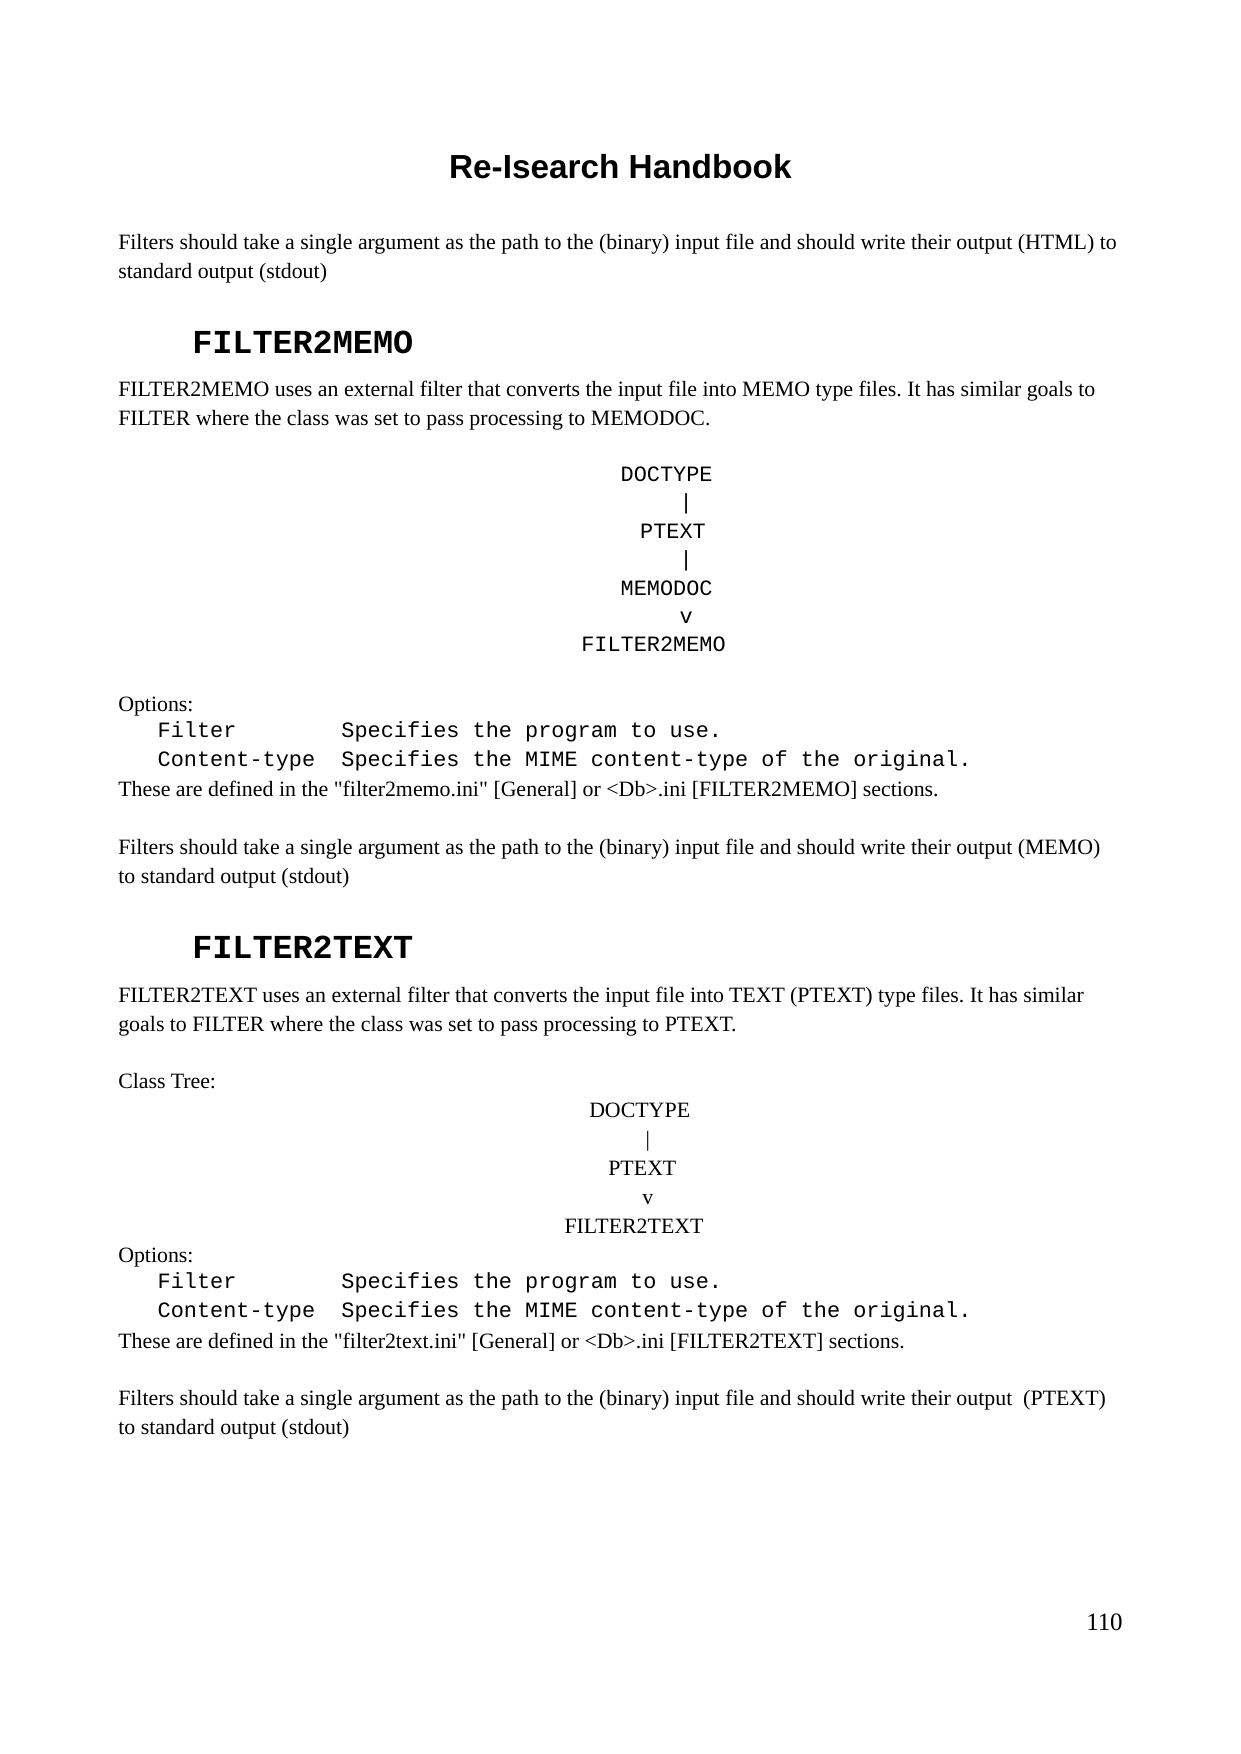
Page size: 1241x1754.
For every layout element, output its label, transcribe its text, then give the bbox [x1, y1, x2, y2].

text FILTER2MEMO uses an external filter that converts the input file into MEMO type files. It has similar goals to FILTER where the class was set to pass processing to MEMODOC. [118, 376, 1122, 431]
text PTEXT [118, 520, 1122, 544]
text MEMODOC [118, 577, 1122, 601]
text These are defined in the "filter2text.ini" [General] or <Db>.ini [FILTER2TEXT] sections. [118, 1328, 1122, 1353]
text FILTER2TEXT uses an external filter that converts the input file into TEXT (PTEXT) type files. It has similar goals to FILTER where the class was set to pass processing to PTEXT. [118, 982, 1122, 1036]
text Filters should take a single argument as the path to the (binary) input file and should write their output (MEMO) to standard output (stdout) [118, 834, 1122, 888]
text | [118, 1126, 1122, 1151]
text DOCTYPE [118, 463, 1122, 488]
text Class Tree: [118, 1068, 1122, 1093]
text FILTER2TEXT [118, 1213, 1122, 1238]
text Filters should take a single argument as the path to the (binary) input file and should write their output (PTEXT) to standard output (stdout) [118, 1385, 1122, 1439]
text Filters should take a single argument as the path to the (binary) input file and should write their output (HTML) to standard output (stdout) [118, 229, 1122, 283]
text These are defined in the "filter2memo.ini" [General] or <Db>.ini [FILTER2MEMO] sections. [118, 776, 1122, 802]
text Options: [118, 691, 1122, 716]
text Filter Specifies the program to use. [118, 719, 1122, 744]
text Content-type Specifies the MIME content-type of the original. [118, 748, 1122, 773]
text | [118, 548, 1122, 573]
subtitle FILTER2TEXT [118, 928, 1122, 969]
text FILTER2MEMO [118, 633, 1122, 658]
text Filter Specifies the program to use. [118, 1271, 1122, 1296]
text Options: [118, 1242, 1122, 1267]
text PTEXT [118, 1155, 1122, 1180]
text | [118, 491, 1122, 516]
text v [118, 1184, 1122, 1209]
text DOCTYPE [118, 1097, 1122, 1122]
text v [118, 605, 1122, 630]
subtitle FILTER2MEMO [118, 322, 1122, 364]
text Content-type Specifies the MIME content-type of the original. [118, 1299, 1122, 1324]
